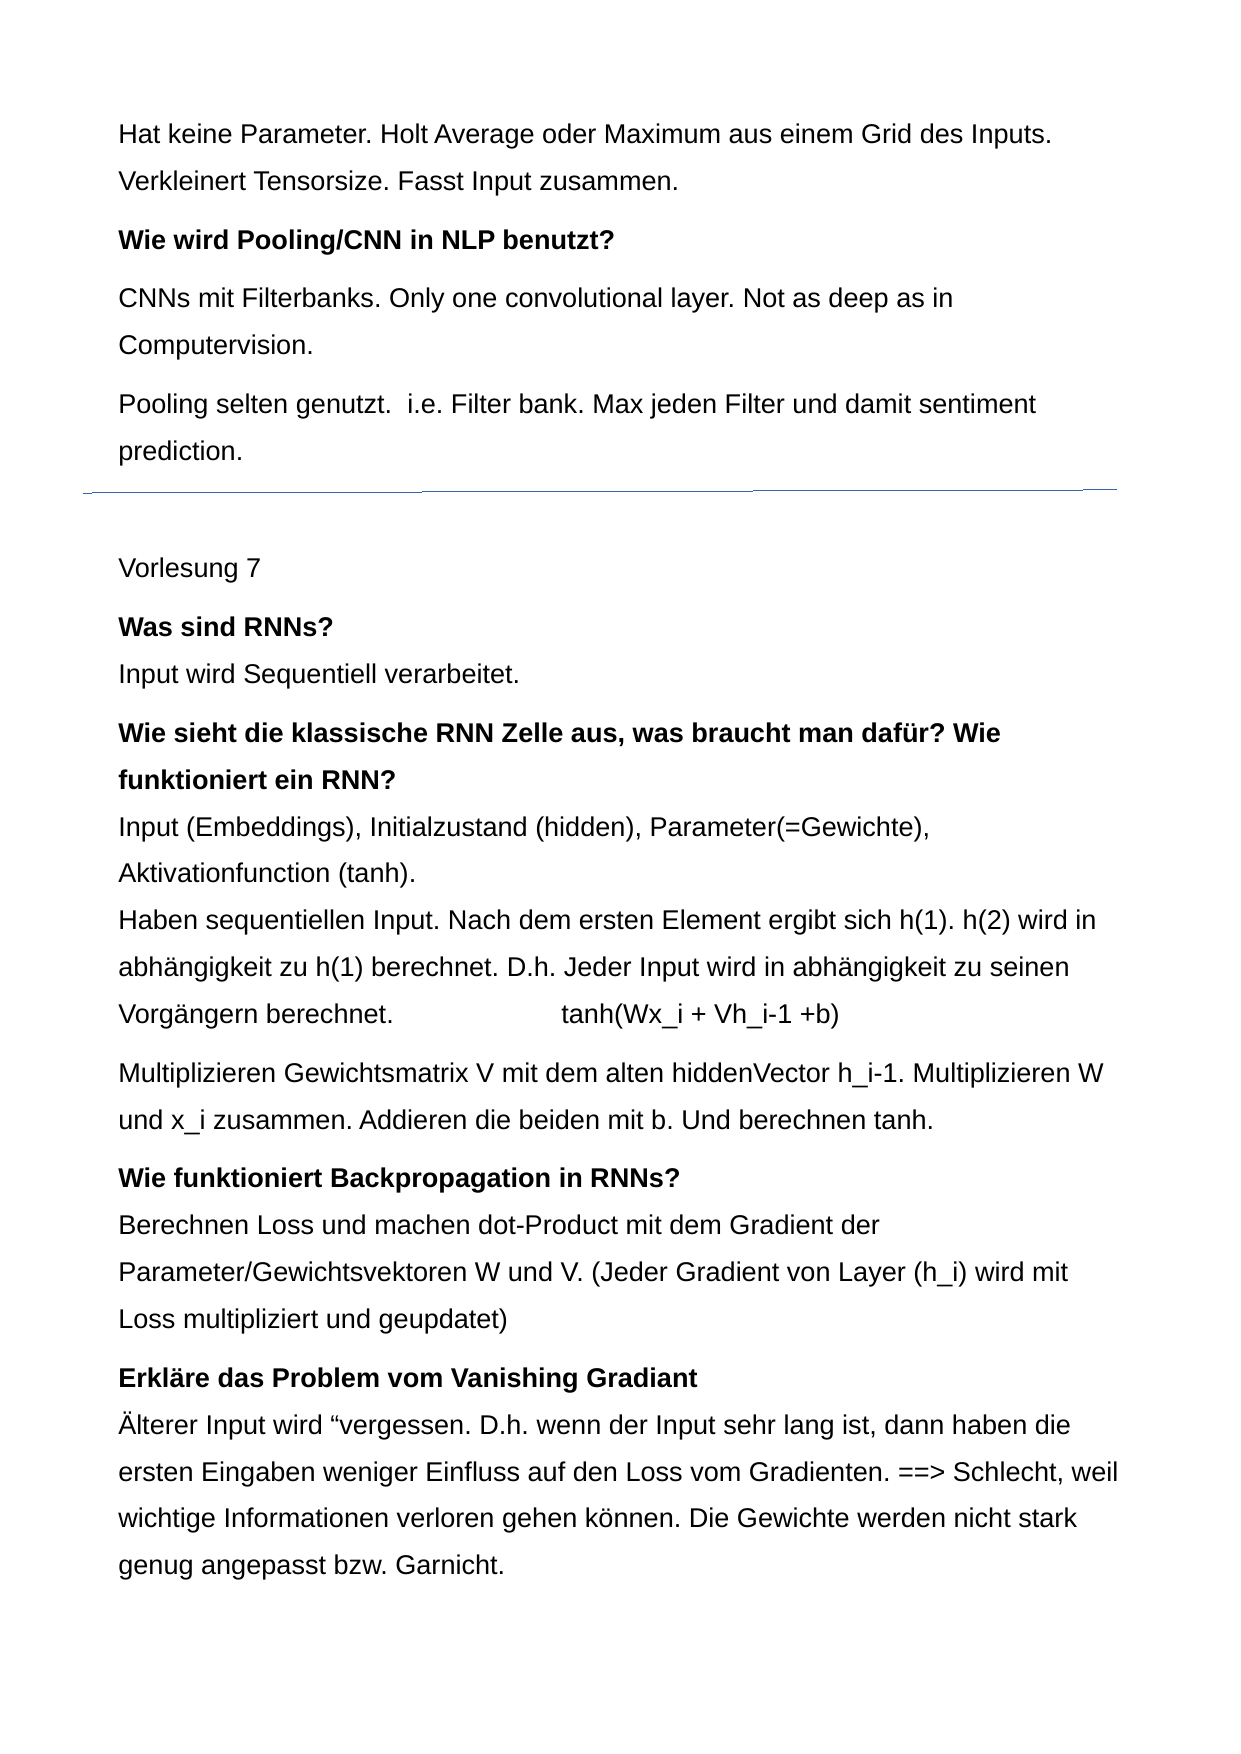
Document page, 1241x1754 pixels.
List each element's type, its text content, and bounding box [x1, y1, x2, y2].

text Wie sieht die klassische RNN Zelle aus, was braucht man dafür? Wie funktioniert ein RNN? Input (Embeddings), Initialzustand (hidden), Parameter(=Gewichte), Aktivationfunction (tanh). Haben sequentiellen Input. Nach dem ersten Element ergibt sich h(1). h(2) wird in abhängigkeit zu h(1) berechnet. D.h. Jeder Input wird in abhängigkeit zu seinen Vorgängern berechnet. tanh(Wx_i + Vh_i-1 +b) [118, 717, 1122, 1029]
text Multiplizieren Gewichtsmatrix V mit dem alten hiddenVector h_i-1. Multiplizieren W und x_i zusammen. Addieren die beiden mit b. Und berechnen tanh. [118, 1057, 1122, 1135]
text Pooling selten genutzt. i.e. Filter bank. Max jeden Filter und damit sentiment prediction. [118, 388, 1122, 466]
text CNNs mit Filterbanks. Only one convolutional layer. Not as deep as in Computervision. [118, 282, 1122, 361]
text Erkläre das Problem vom Vanishing Gradiant Älterer Input wird “vergessen. D.h. wenn der Input sehr lang ist, dann haben die ersten Eingaben weniger Einfluss auf den Loss vom Gradienten. ==> Schlecht, weil wichtige Informationen verloren gehen können. Die Gewichte werden nicht stark genug angepasst bzw. Garnicht. [118, 1362, 1122, 1581]
text Wie funktioniert Backpropagation in RNNs? Berechnen Loss und machen dot-Product mit dem Gradient der Parameter/Gewichtsvektoren W und V. (Jeder Gradient von Layer (h_i) wird mit Loss multipliziert und geupdatet) [118, 1162, 1122, 1334]
text Hat keine Parameter. Holt Average oder Maximum aus einem Grid des Inputs. Verkleinert Tensorsize. Fasst Input zusammen. [118, 118, 1122, 196]
text Vorlesung 7 [118, 552, 1122, 584]
text Was sind RNNs? Input wird Sequentiell verarbeitet. [118, 611, 1122, 689]
text Wie wird Pooling/CNN in NLP benutzt? [118, 224, 1122, 255]
